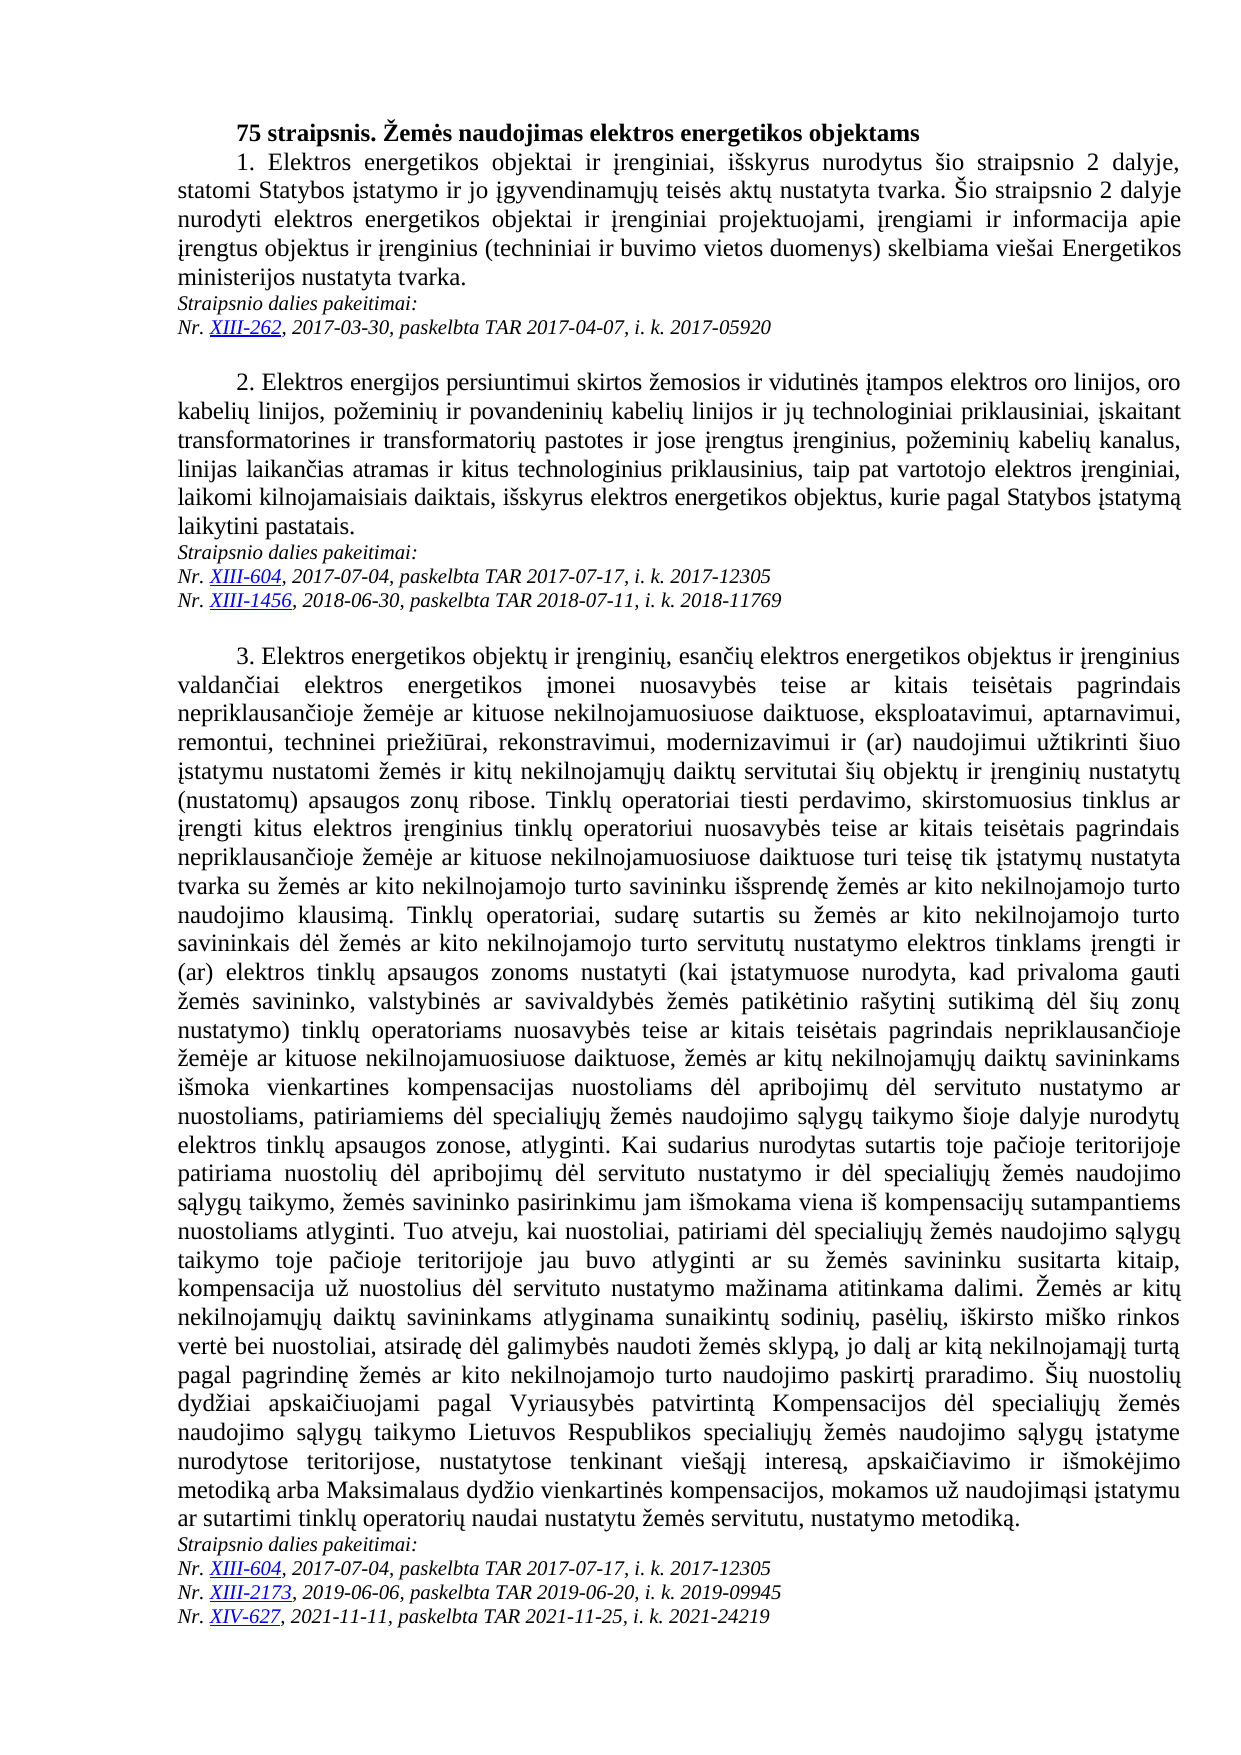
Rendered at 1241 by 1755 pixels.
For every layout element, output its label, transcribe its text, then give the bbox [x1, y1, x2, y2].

text Nr. XIV-627, 2021-11-11, paskelbta TAR 2021-11-25, i. k. 2021-24219 [177, 1604, 1181, 1628]
text Nr. XIII-604, 2017-07-04, paskelbta TAR 2017-07-17, i. k. 2017-12305 [177, 564, 1181, 588]
text Nr. XIII-2173, 2019-06-06, paskelbta TAR 2019-06-20, i. k. 2019-09945 [177, 1580, 1181, 1604]
text Straipsnio dalies pakeitimai: [177, 540, 1181, 564]
text 3. Elektros energetikos objektų ir įrenginių, esančių elektros energetikos objektus ir įrenginius valdančiai elektros energetikos įmonei nuosavybės teise ar kitais teisėtais pagrindais nepriklausančioje žemėje ar kituose nekilnojamuosiuose daiktuose, eksploatavimui, aptarnavimui, remontui, techninei priežiūrai, rekonstravimui, modernizavimui ir (ar) naudojimui užtikrinti šiuo įstatymu nustatomi žemės ir kitų nekilnojamųjų daiktų servitutai šių objektų ir įrenginių nustatytų (nustatomų) apsaugos zonų ribose. Tinklų operatoriai tiesti perdavimo, skirstomuosius tinklus ar įrengti kitus elektros įrenginius tinklų operatoriui nuosavybės teise ar kitais teisėtais pagrindais nepriklausančioje žemėje ar kituose nekilnojamuosiuose daiktuose turi teisę tik įstatymų nustatyta tvarka su žemės ar kito nekilnojamojo turto savininku išsprendę žemės ar kito nekilnojamojo turto naudojimo klausimą. Tinklų operatoriai, sudarę sutartis su žemės ar kito nekilnojamojo turto savininkais dėl žemės ar kito nekilnojamojo turto servitutų nustatymo elektros tinklams įrengti ir (ar) elektros tinklų apsaugos zonoms nustatyti (kai įstatymuose nurodyta, kad privaloma gauti žemės savininko, valstybinės ar savivaldybės žemės patikėtinio rašytinį sutikimą dėl šių zonų nustatymo) tinklų operatoriams nuosavybės teise ar kitais teisėtais pagrindais nepriklausančioje žemėje ar kituose nekilnojamuosiuose daiktuose, žemės ar kitų nekilnojamųjų daiktų savininkams išmoka vienkartines kompensacijas nuostoliams dėl apribojimų dėl servituto nustatymo ar nuostoliams, patiriamiems dėl specialiųjų žemės naudojimo sąlygų taikymo šioje dalyje nurodytų elektros tinklų apsaugos zonose, atlyginti. Kai sudarius nurodytas sutartis toje pačioje teritorijoje patiriama nuostolių dėl apribojimų dėl servituto nustatymo ir dėl specialiųjų žemės naudojimo sąlygų taikymo, žemės savininko pasirinkimu jam išmokama viena iš kompensacijų sutampantiems nuostoliams atlyginti. Tuo atveju, kai nuostoliai, patiriami dėl specialiųjų žemės naudojimo sąlygų taikymo toje pačioje teritorijoje jau buvo atlyginti ar su žemės savininku susitarta kitaip, kompensacija už nuostolius dėl servituto nustatymo mažinama atitinkama dalimi. Žemės ar kitų nekilnojamųjų daiktų savininkams atlyginama sunaikintų sodinių, pasėlių, iškirsto miško rinkos vertė bei nuostoliai, atsiradę dėl galimybės naudoti žemės sklypą, jo dalį ar kitą nekilnojamąjį turtą pagal pagrindinę žemės ar kito nekilnojamojo turto naudojimo paskirtį praradimo. Šių nuostolių dydžiai apskaičiuojami pagal Vyriausybės patvirtintą Kompensacijos dėl specialiųjų žemės naudojimo sąlygų taikymo Lietuvos Respublikos specialiųjų žemės naudojimo sąlygų įstatyme nurodytose teritorijose, nustatytose tenkinant viešąjį interesą, apskaičiavimo ir išmokėjimo metodiką arba Maksimalaus dydžio vienkartinės kompensacijos, mokamos už naudojimąsi įstatymu ar sutartimi tinklų operatorių naudai nustatytu žemės servitutu, nustatymo metodiką. [177, 641, 1181, 1532]
text 2. Elektros energijos persiuntimui skirtos žemosios ir vidutinės įtampos elektros oro linijos, oro kabelių linijos, požeminių ir povandeninių kabelių linijos ir jų technologiniai priklausiniai, įskaitant transformatorines ir transformatorių pastotes ir jose įrengtus įrenginius, požeminių kabelių kanalus, linijas laikančias atramas ir kitus technologinius priklausinius, taip pat vartotojo elektros įrenginiai, laikomi kilnojamaisiais daiktais, išskyrus elektros energetikos objektus, kurie pagal Statybos įstatymą laikytini pastatais. [177, 367, 1181, 540]
text 75 straipsnis. Žemės naudojimas elektros energetikos objektams [177, 118, 1181, 147]
text 1. Elektros energetikos objektai ir įrenginiai, išskyrus nurodytus šio straipsnio 2 dalyje, statomi Statybos įstatymo ir jo įgyvendinamųjų teisės aktų nustatyta tvarka. Šio straipsnio 2 dalyje nurodyti elektros energetikos objektai ir įrenginiai projektuojami, įrengiami ir informacija apie įrengtus objektus ir įrenginius (techniniai ir buvimo vietos duomenys) skelbiama viešai Energetikos ministerijos nustatyta tvarka. [177, 147, 1181, 291]
text Nr. XIII-604, 2017-07-04, paskelbta TAR 2017-07-17, i. k. 2017-12305 [177, 1556, 1181, 1580]
text Straipsnio dalies pakeitimai: [177, 1532, 1181, 1556]
text Straipsnio dalies pakeitimai: [177, 291, 1181, 315]
text Nr. XIII-262, 2017-03-30, paskelbta TAR 2017-04-07, i. k. 2017-05920 [177, 315, 1181, 339]
text Nr. XIII-1456, 2018-06-30, paskelbta TAR 2018-07-11, i. k. 2018-11769 [177, 588, 1181, 612]
